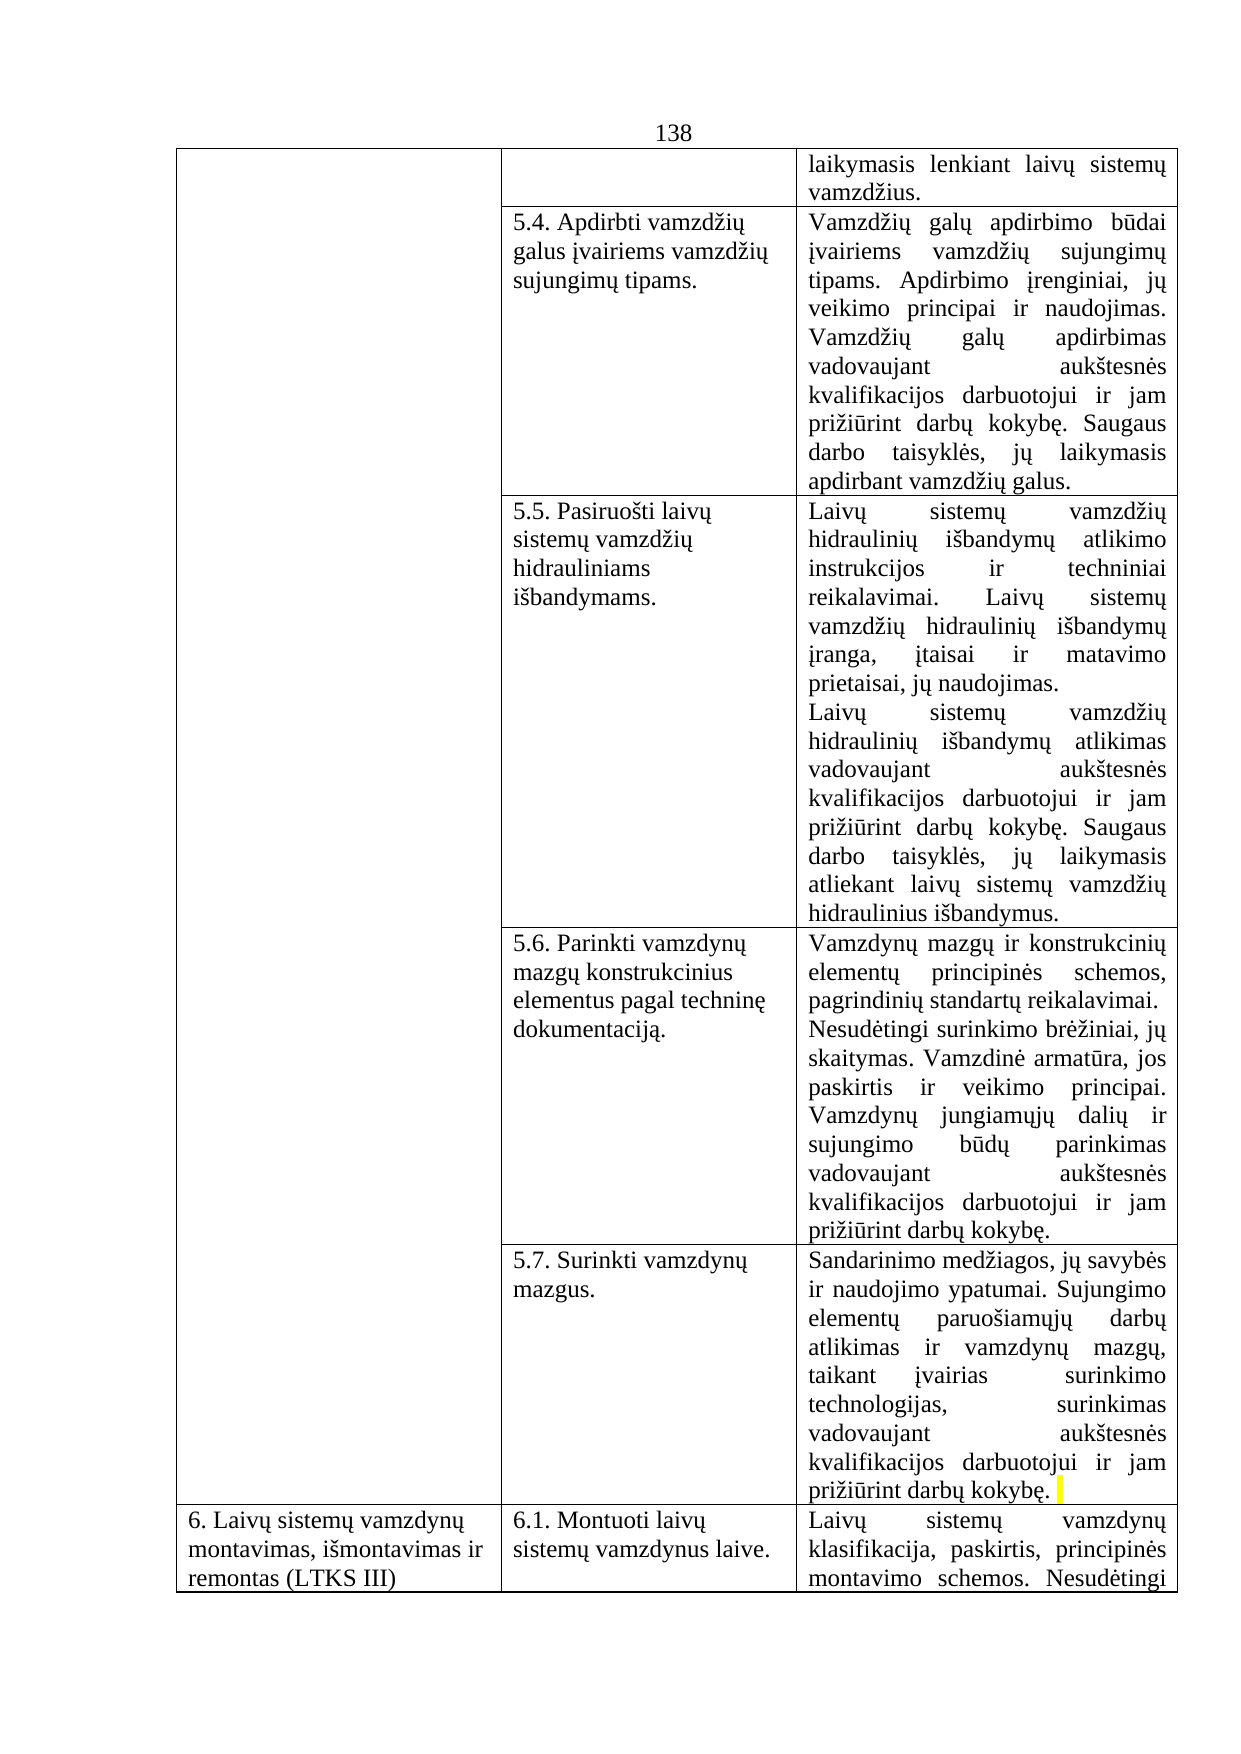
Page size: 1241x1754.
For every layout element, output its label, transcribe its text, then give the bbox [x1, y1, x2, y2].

table_cell [177, 149, 501, 1504]
table_cell Vamzdynų mazgų ir konstrukcinių elementų principinės schemos, pagrindinių standartų reikalavimai. Nesudėtingi surinkimo brėžiniai, jų skaitymas. Vamzdinė armatūra, jos paskirtis ir veikimo principai. Vamzdynų jungiamųjų dalių ir sujungimo būdų parinkimas vadovaujant aukštesnės kvalifikacijos darbuotojui ir jam prižiūrint darbų kokybę. [797, 928, 1177, 1244]
table_cell 6.1. Montuoti laivų sistemų vamzdynus laive. [502, 1505, 796, 1591]
table_cell Laivų sistemų vamzdžių hidraulinių išbandymų atlikimo instrukcijos ir techniniai reikalavimai. Laivų sistemų vamzdžių hidraulinių išbandymų įranga, įtaisai ir matavimo prietaisai, jų naudojimas. Laivų sistemų vamzdžių hidraulinių išbandymų atlikimas vadovaujant aukštesnės kvalifikacijos darbuotojui ir jam prižiūrint darbų kokybę. Saugaus darbo taisyklės, jų laikymasis atliekant laivų sistemų vamzdžių hidraulinius išbandymus. [797, 496, 1177, 927]
table_cell 5.6. Parinkti vamzdynų mazgų konstrukcinius elementus pagal techninę dokumentaciją. [502, 928, 796, 1244]
table_cell Vamzdžių galų apdirbimo būdai įvairiems vamzdžių sujungimų tipams. Apdirbimo įrenginiai, jų veikimo principai ir naudojimas. Vamzdžių galų apdirbimas vadovaujant aukštesnės kvalifikacijos darbuotojui ir jam prižiūrint darbų kokybę. Saugaus darbo taisyklės, jų laikymasis apdirbant vamzdžių galus. [797, 207, 1177, 495]
table_cell 5.4. Apdirbti vamzdžių galus įvairiems vamzdžių sujungimų tipams. [502, 207, 796, 495]
table_cell 6. Laivų sistemų vamzdynų montavimas, išmontavimas ir remontas (LTKS III) [177, 1505, 501, 1591]
table_cell Laivų sistemų vamzdynų klasifikacija, paskirtis, principinės montavimo schemos. Nesudėtingi [797, 1505, 1177, 1591]
table_cell 5.7. Surinkti vamzdynų mazgus. [502, 1245, 796, 1504]
table_cell Sandarinimo medžiagos, jų savybės ir naudojimo ypatumai. Sujungimo elementų paruošiamųjų darbų atlikimas ir vamzdynų mazgų, taikant įvairias surinkimo technologijas, surinkimas vadovaujant aukštesnės kvalifikacijos darbuotojui ir jam prižiūrint darbų kokybę. [797, 1245, 1177, 1504]
table_cell 5.5. Pasiruošti laivų sistemų vamzdžių hidrauliniams išbandymams. [502, 496, 796, 927]
table_cell laikymasis lenkiant laivų sistemų vamzdžius. [797, 149, 1177, 206]
table_cell [502, 149, 796, 206]
